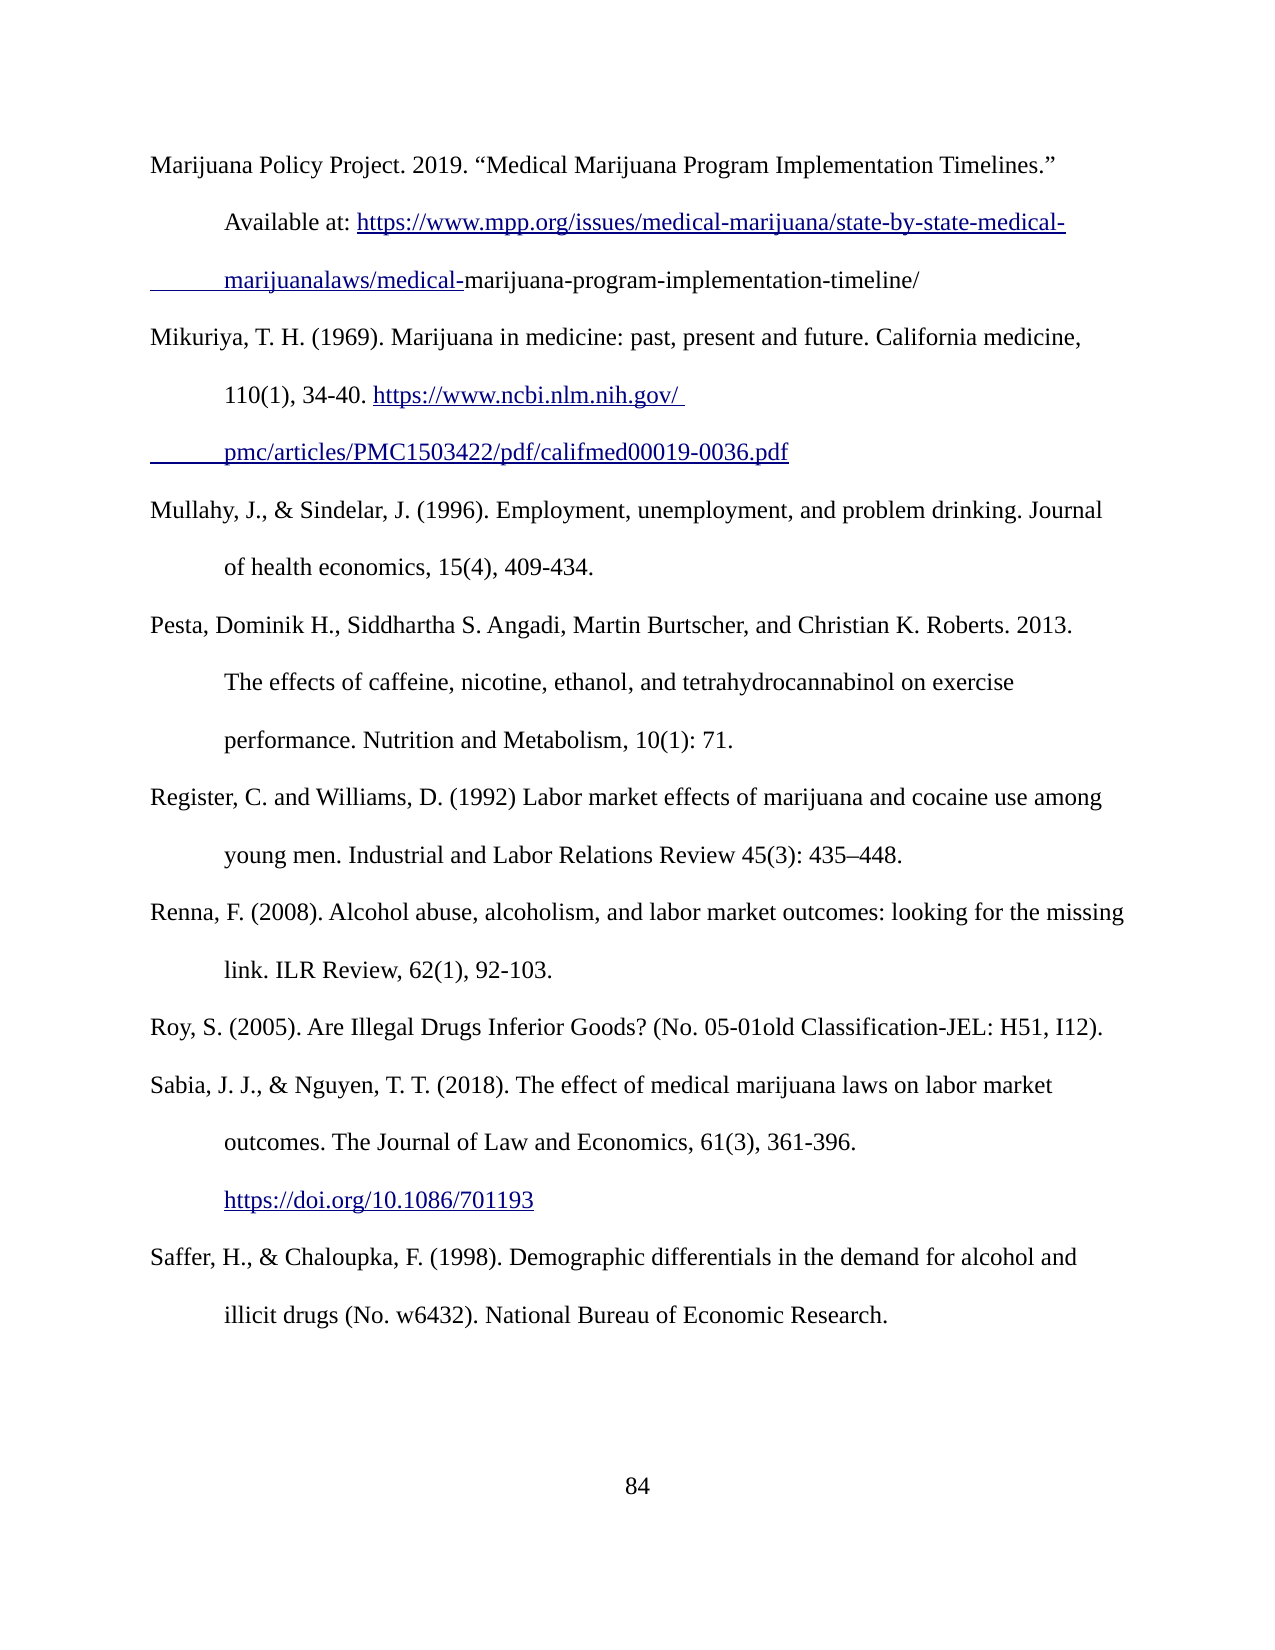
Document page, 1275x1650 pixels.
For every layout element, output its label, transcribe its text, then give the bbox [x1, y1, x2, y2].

text Renna, F. (2008). Alcohol abuse, alcoholism, and labor market outcomes: looking for the missing link. ILR Review, 62(1), 92-103. [150, 897, 1125, 984]
text Mikuriya, T. H. (1969). Marijuana in medicine: past, present and future. California medicine, 110(1), 34-40. https://www.ncbi.nlm.nih.gov/ pmc/articles/PMC1503422/pdf/califmed00019-0036.pdf [150, 322, 1125, 466]
text The effects of caffeine, nicotine, ethanol, and tetrahydrocannabinol on exercise performance. Nutrition and Metabolism, 10(1): 71. [150, 667, 1125, 754]
text Pesta, Dominik H., Siddhartha S. Angadi, Martin Burtscher, and Christian K. Roberts. 2013. [150, 610, 1125, 639]
text Roy, S. (2005). Are Illegal Drugs Inferior Goods? (No. 05-01old Classification-JEL: H51, I12). [150, 1012, 1125, 1041]
text Register, C. and Williams, D. (1992) Labor market effects of marijuana and cocaine use among young men. Industrial and Labor Relations Review 45(3): 435–448. [150, 782, 1125, 869]
text Mullahy, J., & Sindelar, J. (1996). Employment, unemployment, and problem drinking. Journal of health economics, 15(4), 409-434. [150, 495, 1125, 581]
text Saffer, H., & Chaloupka, F. (1998). Demographic differentials in the demand for alcohol and illicit drugs (No. w6432). National Bureau of Economic Research. [150, 1242, 1125, 1329]
text Marijuana Policy Project. 2019. “Medical Marijuana Program Implementation Timelines.” Available at: https://www.mpp.org/issues/medical-marijuana/state-by-state-medical- marijuanalaws/medical-marijuana-program-implementation-timeline/ [150, 150, 1125, 294]
text Sabia, J. J., & Nguyen, T. T. (2018). The effect of medical marijuana laws on labor market outcomes. The Journal of Law and Economics, 61(3), 361-396. https://doi.org/10.1086/701193 [150, 1070, 1125, 1214]
